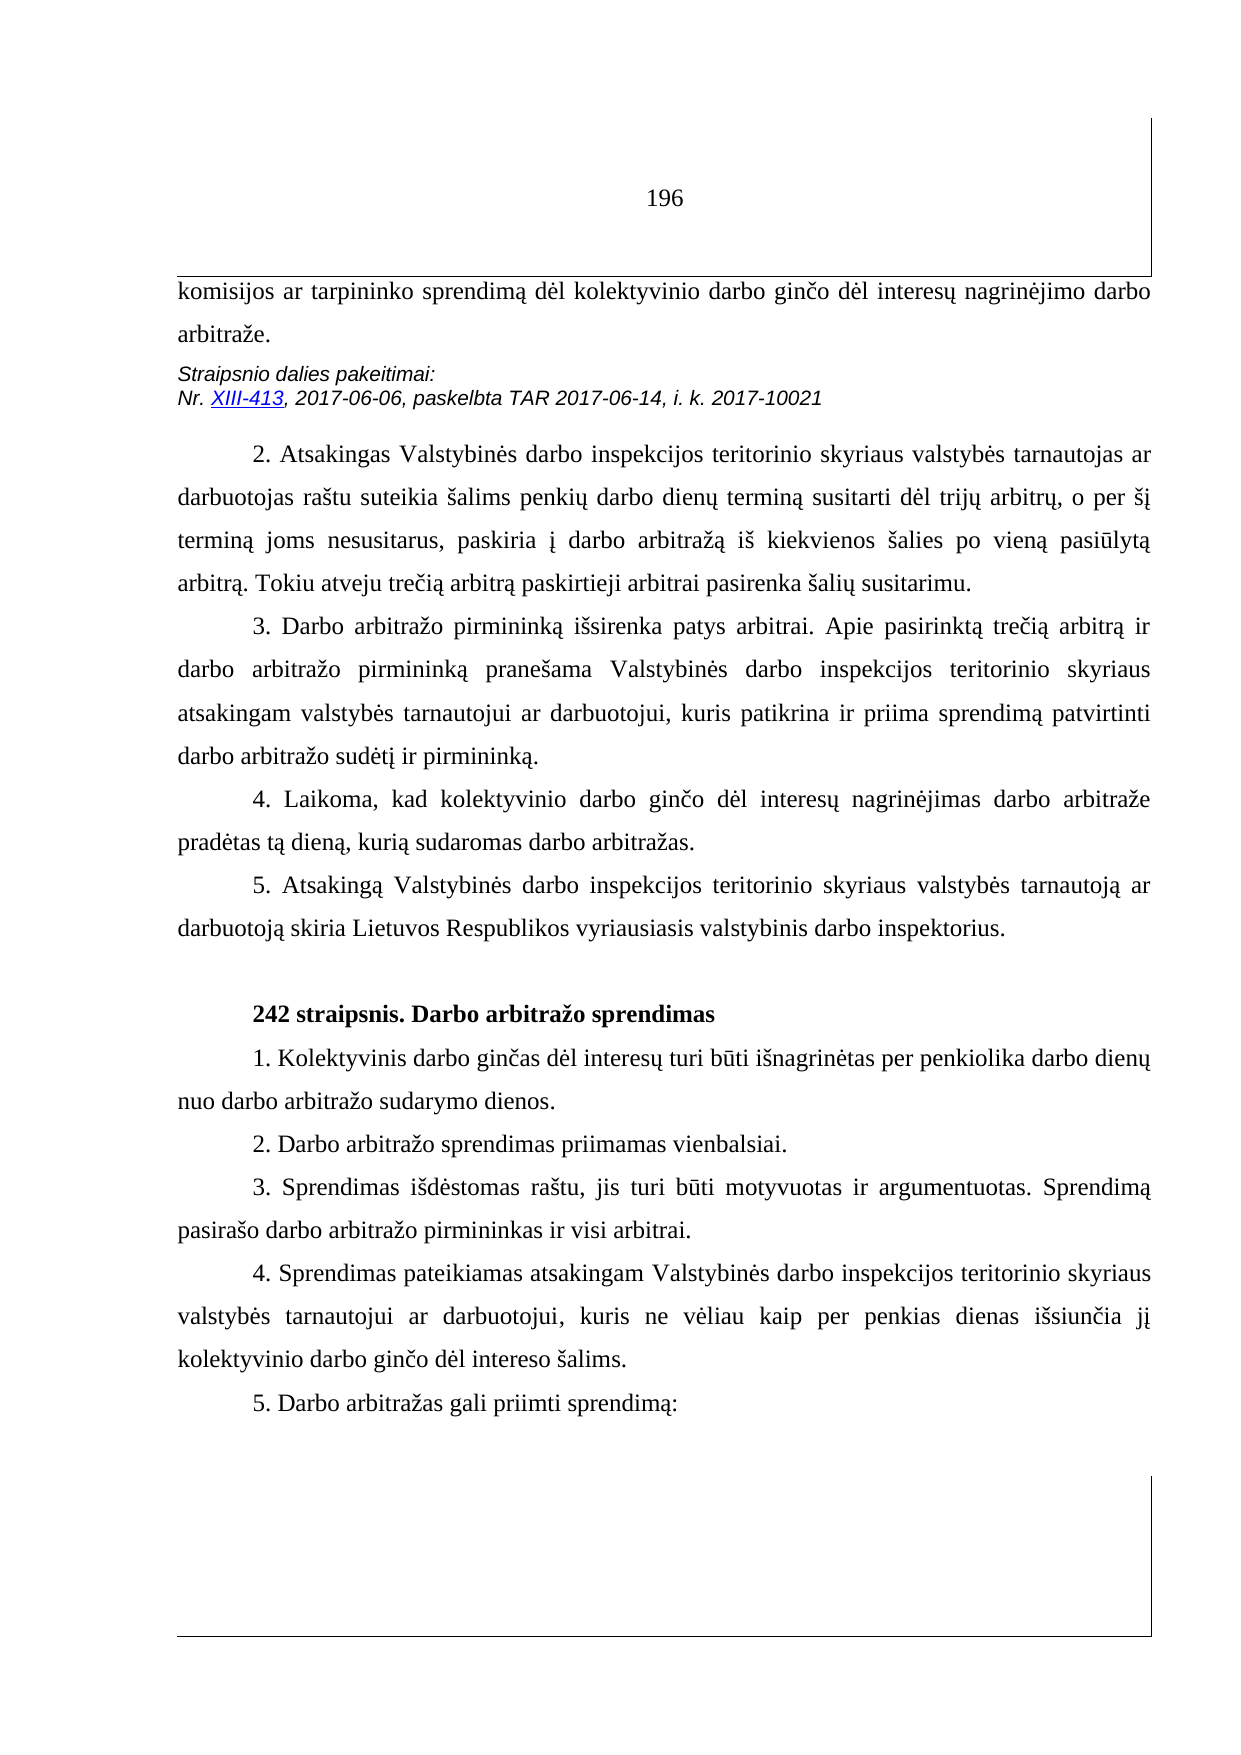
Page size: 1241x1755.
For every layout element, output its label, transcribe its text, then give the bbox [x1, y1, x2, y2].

text Straipsnio dalies pakeitimai: [177, 362, 1152, 386]
text 3. Sprendimas išdėstomas raštu, jis turi būti motyvuotas ir argumentuotas. Sprendimą pasirašo darbo arbitražo pirmininkas ir visi arbitrai. [177, 1172, 1152, 1244]
text 5. Atsakingą Valstybinės darbo inspekcijos teritorinio skyriaus valstybės tarnautoją ar darbuotoją skiria Lietuvos Respublikos vyriausiasis valstybinis darbo inspektorius. [177, 870, 1152, 942]
text 2. Darbo arbitražo sprendimas priimamas vienbalsiai. [177, 1129, 1152, 1158]
text 4. Laikoma, kad kolektyvinio darbo ginčo dėl interesų nagrinėjimas darbo arbitraže pradėtas tą dieną, kurią sudaromas darbo arbitražas. [177, 784, 1152, 856]
text 5. Darbo arbitražas gali priimti sprendimą: [177, 1388, 1152, 1416]
text 2. Atsakingas Valstybinės darbo inspekcijos teritorinio skyriaus valstybės tarnautojas ar darbuotojas raštu suteikia šalims penkių darbo dienų terminą susitarti dėl trijų arbitrų, o per šį terminą joms nesusitarus, paskiria į darbo arbitražą iš kiekvienos šalies po vieną pasiūlytą arbitrą. Tokiu atveju trečią arbitrą paskirtieji arbitrai pasirenka šalių susitarimu. [177, 439, 1152, 597]
text komisijos ar tarpininko sprendimą dėl kolektyvinio darbo ginčo dėl interesų nagrinėjimo darbo arbitraže. [177, 276, 1152, 348]
subtitle 242 straipsnis. Darbo arbitražo sprendimas [177, 999, 1152, 1028]
text Nr. XIII-413, 2017-06-06, paskelbta TAR 2017-06-14, i. k. 2017-10021 [177, 386, 1152, 410]
text 3. Darbo arbitražo pirmininką išsirenka patys arbitrai. Apie pasirinktą trečią arbitrą ir darbo arbitražo pirmininką pranešama Valstybinės darbo inspekcijos teritorinio skyriaus atsakingam valstybės tarnautojui ar darbuotojui, kuris patikrina ir priima sprendimą patvirtinti darbo arbitražo sudėtį ir pirmininką. [177, 611, 1152, 769]
text 4. Sprendimas pateikiamas atsakingam Valstybinės darbo inspekcijos teritorinio skyriaus valstybės tarnautojui ar darbuotojui, kuris ne vėliau kaip per penkias dienas išsiunčia jį kolektyvinio darbo ginčo dėl intereso šalims. [177, 1258, 1152, 1373]
text 1. Kolektyvinis darbo ginčas dėl interesų turi būti išnagrinėtas per penkiolika darbo dienų nuo darbo arbitražo sudarymo dienos. [177, 1043, 1152, 1114]
